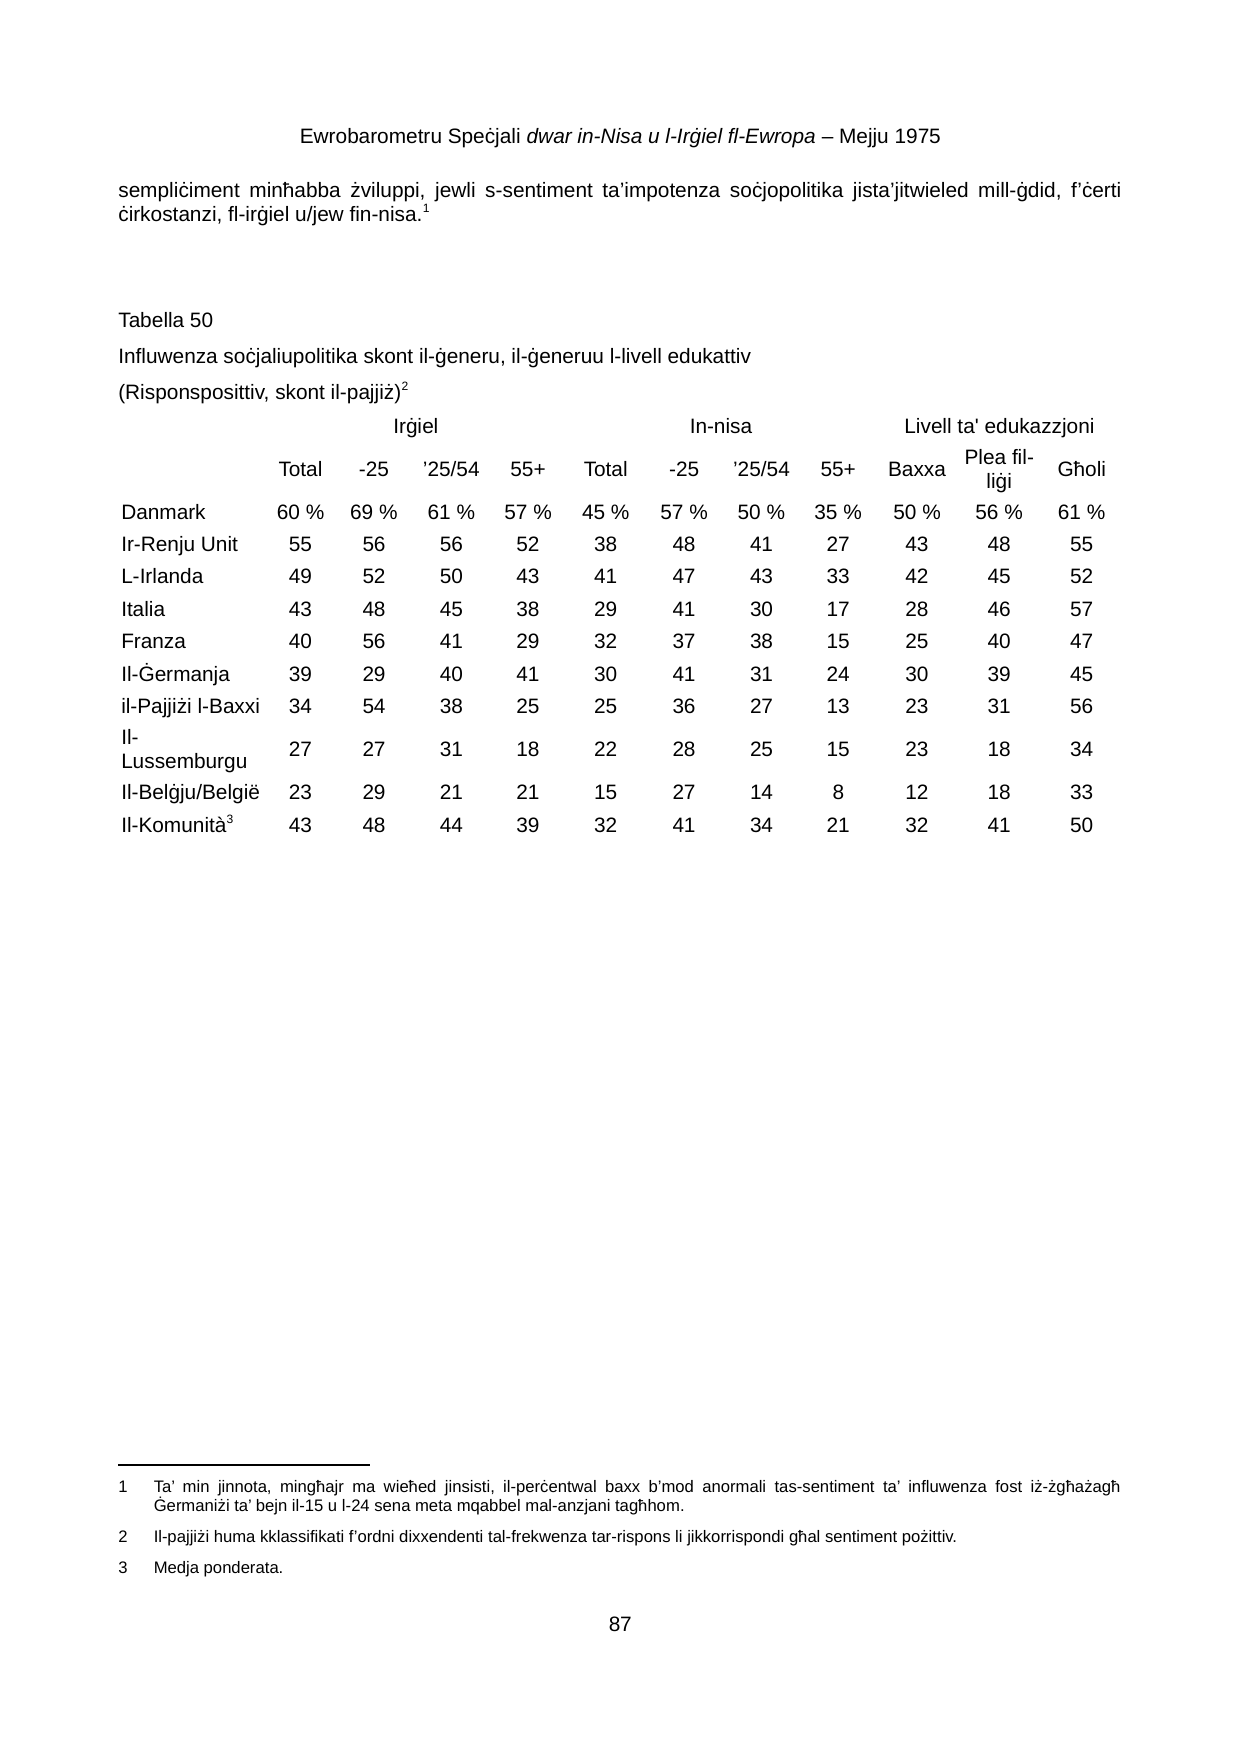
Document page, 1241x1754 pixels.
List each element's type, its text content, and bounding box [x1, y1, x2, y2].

table_cell Il-Belġju/België [118, 776, 265, 808]
table_cell 42 [876, 560, 958, 593]
table_cell 36 [645, 690, 722, 722]
table_cell 22 [566, 722, 645, 776]
table_cell 27 [723, 690, 800, 722]
table_cell 56 [1040, 690, 1123, 722]
table_cell 45 [412, 593, 490, 625]
table_cell Il-Ġermanja [118, 658, 265, 690]
table_cell 31 [412, 722, 490, 776]
table_cell 33 [800, 560, 876, 593]
table_cell 21 [412, 776, 490, 808]
table_cell 56 % [958, 495, 1040, 528]
table_cell il-Pajjiżi l-Baxxi [118, 690, 265, 722]
table_cell 8 [800, 776, 876, 808]
table_cell 49 [265, 560, 335, 593]
table_cell 15 [800, 722, 876, 776]
table_cell 45 % [566, 495, 645, 528]
table_cell Għoli [1040, 442, 1123, 495]
table_cell 31 [723, 658, 800, 690]
table_cell -25 [335, 442, 412, 495]
table_cell 29 [490, 625, 566, 657]
table_cell 55+ [800, 442, 876, 495]
table_cell 57 [1040, 593, 1123, 625]
table_cell 43 [265, 808, 335, 841]
table_cell 46 [958, 593, 1040, 625]
table_cell 25 [566, 690, 645, 722]
table_cell 48 [958, 528, 1040, 560]
text sempliċiment minħabba żviluppi, jewli s-sentiment ta’impotenza soċjopolitika jista’jitwieled mill-ġdid, f’ċerti ċirkostanzi, fl-irġiel u/jew fin-nisa. [118, 177, 1122, 225]
table_cell 41 [566, 560, 645, 593]
table_cell 57 % [490, 495, 566, 528]
table_cell 41 [723, 528, 800, 560]
table_cell 38 [412, 690, 490, 722]
table_cell 13 [800, 690, 876, 722]
table_cell 48 [335, 593, 412, 625]
table_cell 41 [490, 658, 566, 690]
table_cell 23 [876, 722, 958, 776]
table_cell -25 [645, 442, 722, 495]
table_cell 41 [958, 808, 1040, 841]
table_cell 50 [1040, 808, 1123, 841]
table_cell 25 [876, 625, 958, 657]
table_cell 14 [723, 776, 800, 808]
table_cell 43 [723, 560, 800, 593]
table_cell 61 % [412, 495, 490, 528]
table_cell 39 [265, 658, 335, 690]
table_cell 60 % [265, 495, 335, 528]
text (Risponsposittiv, skont il-pajjiż) [118, 379, 1122, 403]
table_cell Il-Lussemburgu [118, 722, 265, 776]
table_cell 50 [412, 560, 490, 593]
table_cell 28 [876, 593, 958, 625]
table_cell Plea fil-liġi [958, 442, 1040, 495]
table_cell 55+ [490, 442, 566, 495]
table_cell 32 [566, 808, 645, 841]
table_cell 12 [876, 776, 958, 808]
table_cell 39 [958, 658, 1040, 690]
table_cell Total [566, 442, 645, 495]
table_cell 30 [723, 593, 800, 625]
table_cell 41 [645, 808, 722, 841]
table_header [118, 409, 265, 442]
table_cell 31 [958, 690, 1040, 722]
table_cell 33 [1040, 776, 1123, 808]
table_cell 18 [958, 776, 1040, 808]
table_cell 37 [645, 625, 722, 657]
table_cell 43 [876, 528, 958, 560]
table_cell Il-Komunità [118, 808, 265, 841]
table_cell 41 [645, 658, 722, 690]
text Tabella 50 [118, 308, 1122, 332]
table_cell 23 [265, 776, 335, 808]
table_cell 57 % [645, 495, 722, 528]
table_cell 38 [566, 528, 645, 560]
table_cell 32 [876, 808, 958, 841]
table_cell Total [265, 442, 335, 495]
table_cell 27 [335, 722, 412, 776]
table_cell 24 [800, 658, 876, 690]
table_cell 32 [566, 625, 645, 657]
table_cell 35 % [800, 495, 876, 528]
table_cell 27 [265, 722, 335, 776]
table_cell 15 [566, 776, 645, 808]
table_cell 61 % [1040, 495, 1123, 528]
table_cell 25 [490, 690, 566, 722]
table_cell 52 [1040, 560, 1123, 593]
table_cell 21 [800, 808, 876, 841]
table_cell 47 [1040, 625, 1123, 657]
table_cell 43 [490, 560, 566, 593]
table_cell 18 [958, 722, 1040, 776]
table_cell 45 [958, 560, 1040, 593]
table_cell 27 [800, 528, 876, 560]
table_cell 41 [645, 593, 722, 625]
table_cell ’25/54 [412, 442, 490, 495]
table_cell 40 [265, 625, 335, 657]
text Ta’ min jinnota, mingħajr ma wieħed jinsisti, il-perċentwal baxx b’mod anormali tas-sentiment ta’ influwenza fost iż-żgħażagħ Ġermaniżi ta’ bejn il-15 u l-24 sena meta mqabbel mal-anzjani tagħhom. [118, 1477, 1122, 1515]
table_cell 43 [265, 593, 335, 625]
table_cell 41 [412, 625, 490, 657]
table_cell Ir-Renju Unit [118, 528, 265, 560]
table_cell 39 [490, 808, 566, 841]
table_cell 29 [335, 658, 412, 690]
table_cell 52 [335, 560, 412, 593]
table_cell 38 [723, 625, 800, 657]
table_cell ’25/54 [723, 442, 800, 495]
table_cell 50 % [876, 495, 958, 528]
table_cell 18 [490, 722, 566, 776]
table_cell 56 [335, 528, 412, 560]
table_cell 52 [490, 528, 566, 560]
text Il-pajjiżi huma kklassifikati f’ordni dixxendenti tal-frekwenza tar-rispons li jikkorrispondi għal sentiment pożittiv. [118, 1527, 1122, 1546]
table_cell 34 [1040, 722, 1123, 776]
table_cell 55 [1040, 528, 1123, 560]
table_cell 69 % [335, 495, 412, 528]
table_cell 23 [876, 690, 958, 722]
table_cell 25 [723, 722, 800, 776]
table_cell 47 [645, 560, 722, 593]
table_cell 29 [566, 593, 645, 625]
table_cell 34 [723, 808, 800, 841]
table_cell Franza [118, 625, 265, 657]
table_cell 27 [645, 776, 722, 808]
table_cell 30 [566, 658, 645, 690]
table_cell 30 [876, 658, 958, 690]
table_cell 56 [335, 625, 412, 657]
table_cell [118, 442, 265, 495]
table_cell 55 [265, 528, 335, 560]
table_header In-nisa [566, 409, 876, 442]
table_cell Italia [118, 593, 265, 625]
table_cell 48 [335, 808, 412, 841]
table_header Irġiel [265, 409, 566, 442]
table_cell 54 [335, 690, 412, 722]
table_cell L-Irlanda [118, 560, 265, 593]
table_cell 17 [800, 593, 876, 625]
table_cell 44 [412, 808, 490, 841]
table_cell Danmark [118, 495, 265, 528]
table_cell 40 [412, 658, 490, 690]
table_cell 21 [490, 776, 566, 808]
table_cell 34 [265, 690, 335, 722]
table_cell 48 [645, 528, 722, 560]
table_cell 29 [335, 776, 412, 808]
table_cell 56 [412, 528, 490, 560]
table_cell 40 [958, 625, 1040, 657]
table_cell 50 % [723, 495, 800, 528]
table_cell 15 [800, 625, 876, 657]
table_cell Baxxa [876, 442, 958, 495]
table_cell 38 [490, 593, 566, 625]
table_cell 28 [645, 722, 722, 776]
text Influwenza soċjaliupolitika skont il-ġeneru, il-ġeneruu l-livell edukattiv [118, 344, 1122, 368]
table_header Livell ta' edukazzjoni [876, 409, 1123, 442]
table_cell 45 [1040, 658, 1123, 690]
